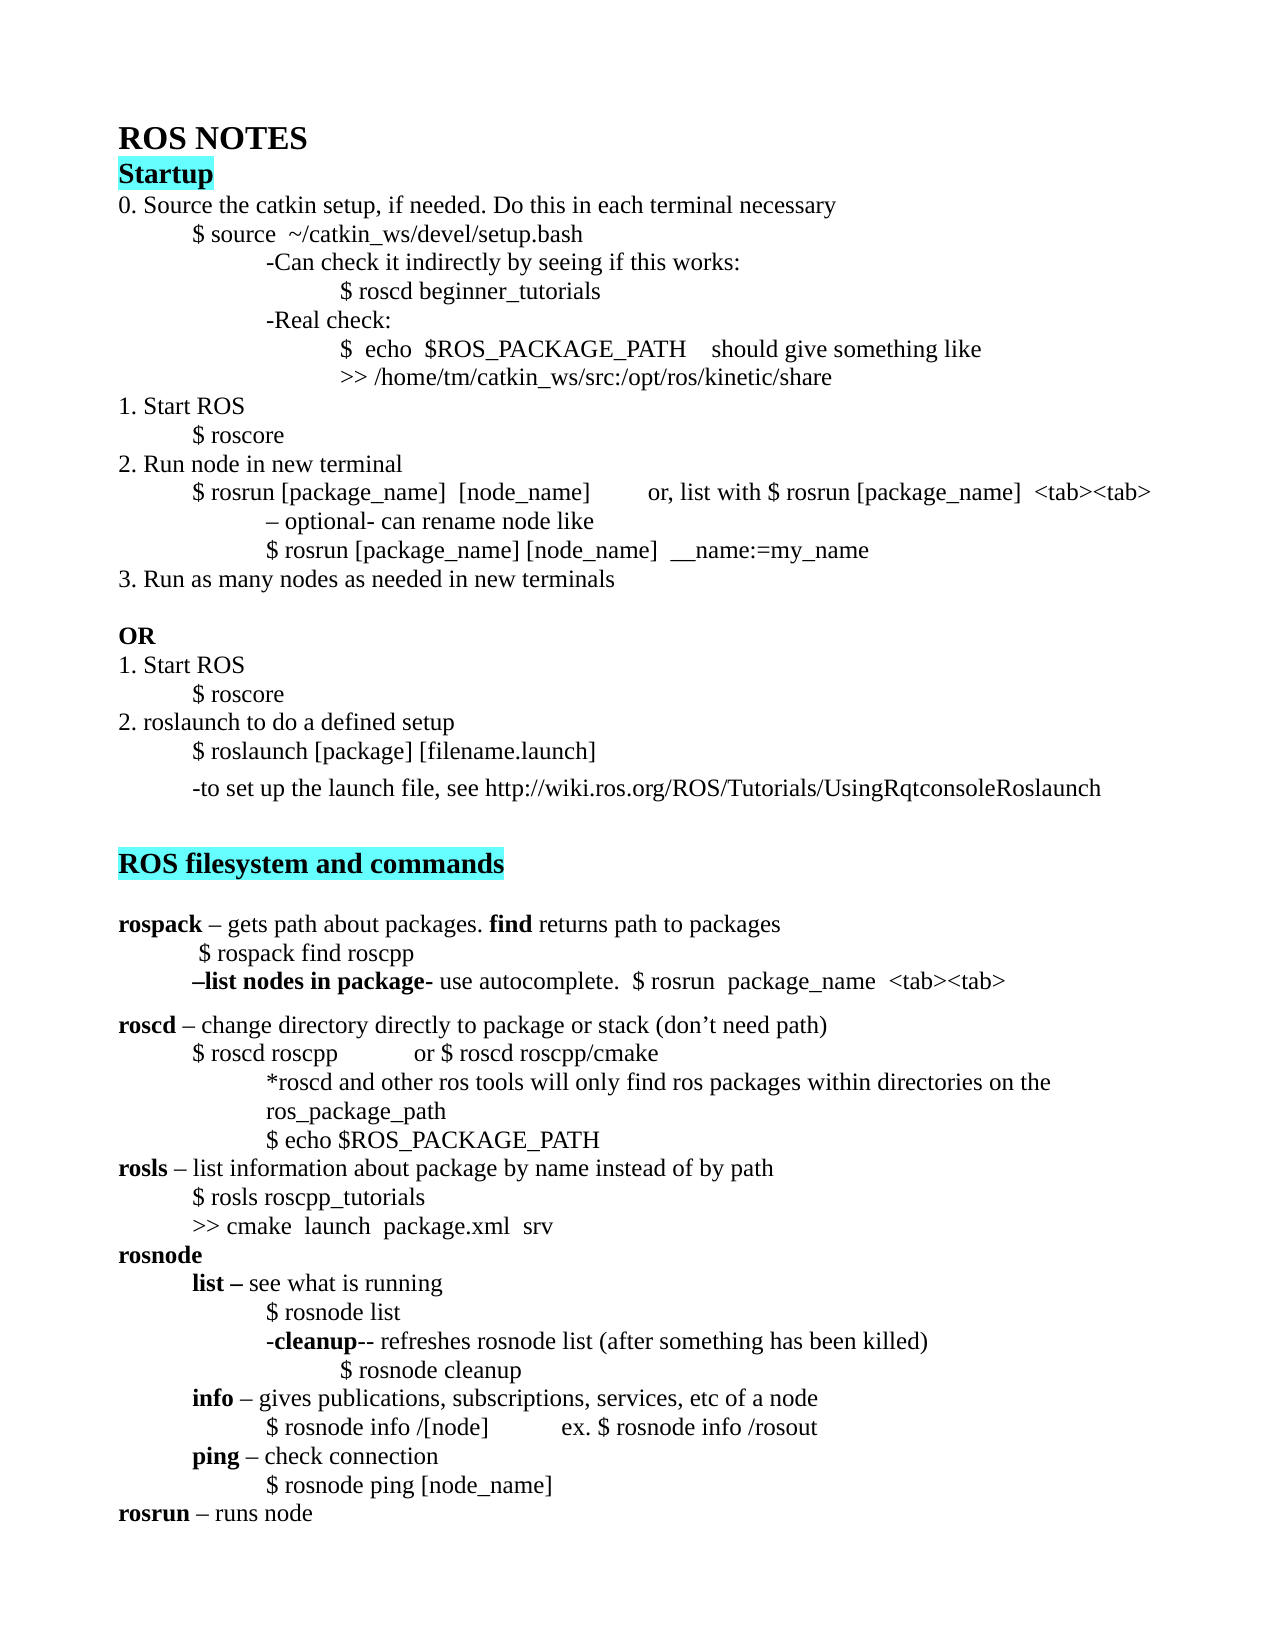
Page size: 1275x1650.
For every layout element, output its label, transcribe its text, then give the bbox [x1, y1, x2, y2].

text *roscd and other ros tools will only find ros packages within directories on the ros_package_path [118, 1067, 1157, 1125]
text $ rosls roscpp_tutorials [118, 1182, 1157, 1211]
text -cleanup-- refreshes rosnode list (after something has been killed) [118, 1326, 1157, 1355]
text $ echo $ROS_PACKAGE_PATH [118, 1125, 1157, 1153]
text 2. Run node in new terminal [118, 449, 1157, 477]
text 0. Source the catkin setup, if needed. Do this in each terminal necessary [118, 190, 1157, 219]
text $ roscore [118, 420, 1157, 449]
text $ echo $ROS_PACKAGE_PATH should give something like [118, 334, 1157, 362]
text 1. Start ROS [118, 391, 1157, 420]
text list – see what is running [118, 1268, 1157, 1297]
text $ rosnode ping [node_name] [118, 1470, 1157, 1498]
text >> cmake launch package.xml srv [118, 1211, 1157, 1240]
text roscd – change directory directly to package or stack (don’t need path) [118, 1010, 1157, 1038]
text – optional- can rename node like [118, 506, 1157, 535]
text 1. Start ROS [118, 650, 1157, 679]
text OR [118, 621, 1157, 650]
text $ rospack find roscpp [118, 938, 1157, 966]
text $ rosnode list [118, 1297, 1157, 1326]
text –list nodes in package- use autocomplete. $ rosrun package_name <tab><tab> [118, 966, 1157, 995]
text $ roslaunch [package] [filename.launch] [118, 736, 1157, 765]
text 2. roslaunch to do a defined setup [118, 707, 1157, 736]
text info – gives publications, subscriptions, services, etc of a node [118, 1383, 1157, 1412]
text $ roscd roscpp or $ roscd roscpp/cmake [118, 1038, 1157, 1067]
text Startup [118, 156, 1157, 190]
text rosnode [118, 1240, 1157, 1268]
text rospack – gets path about packages. find returns path to packages [118, 909, 1157, 938]
text ROS filesystem and commands [118, 847, 1157, 880]
text $ rosrun [package_name] [node_name] or, list with $ rosrun [package_name] <tab><tab> [118, 477, 1157, 506]
text rosrun – runs node [118, 1498, 1157, 1527]
text rosls – list information about package by name instead of by path [118, 1153, 1157, 1182]
text 3. Run as many nodes as needed in new terminals [118, 564, 1157, 592]
text $ source ~/catkin_ws/devel/setup.bash [118, 219, 1157, 247]
text $ roscd beginner_tutorials [118, 276, 1157, 305]
text -to set up the launch file, see http://wiki.ros.org/ROS/Tutorials/UsingRqtconsoleRoslaunch [118, 765, 1157, 803]
text $ rosrun [package_name] [node_name] __name:=my_name [118, 535, 1157, 564]
text -Real check: [118, 305, 1157, 334]
text $ roscore [118, 679, 1157, 707]
text ROS NOTES [118, 118, 1157, 156]
text >> /home/tm/catkin_ws/src:/opt/ros/kinetic/share [118, 362, 1157, 391]
text $ rosnode info /[node] ex. $ rosnode info /rosout [118, 1412, 1157, 1441]
text $ rosnode cleanup [118, 1355, 1157, 1383]
text -Can check it indirectly by seeing if this works: [118, 247, 1157, 276]
text ping – check connection [118, 1441, 1157, 1470]
